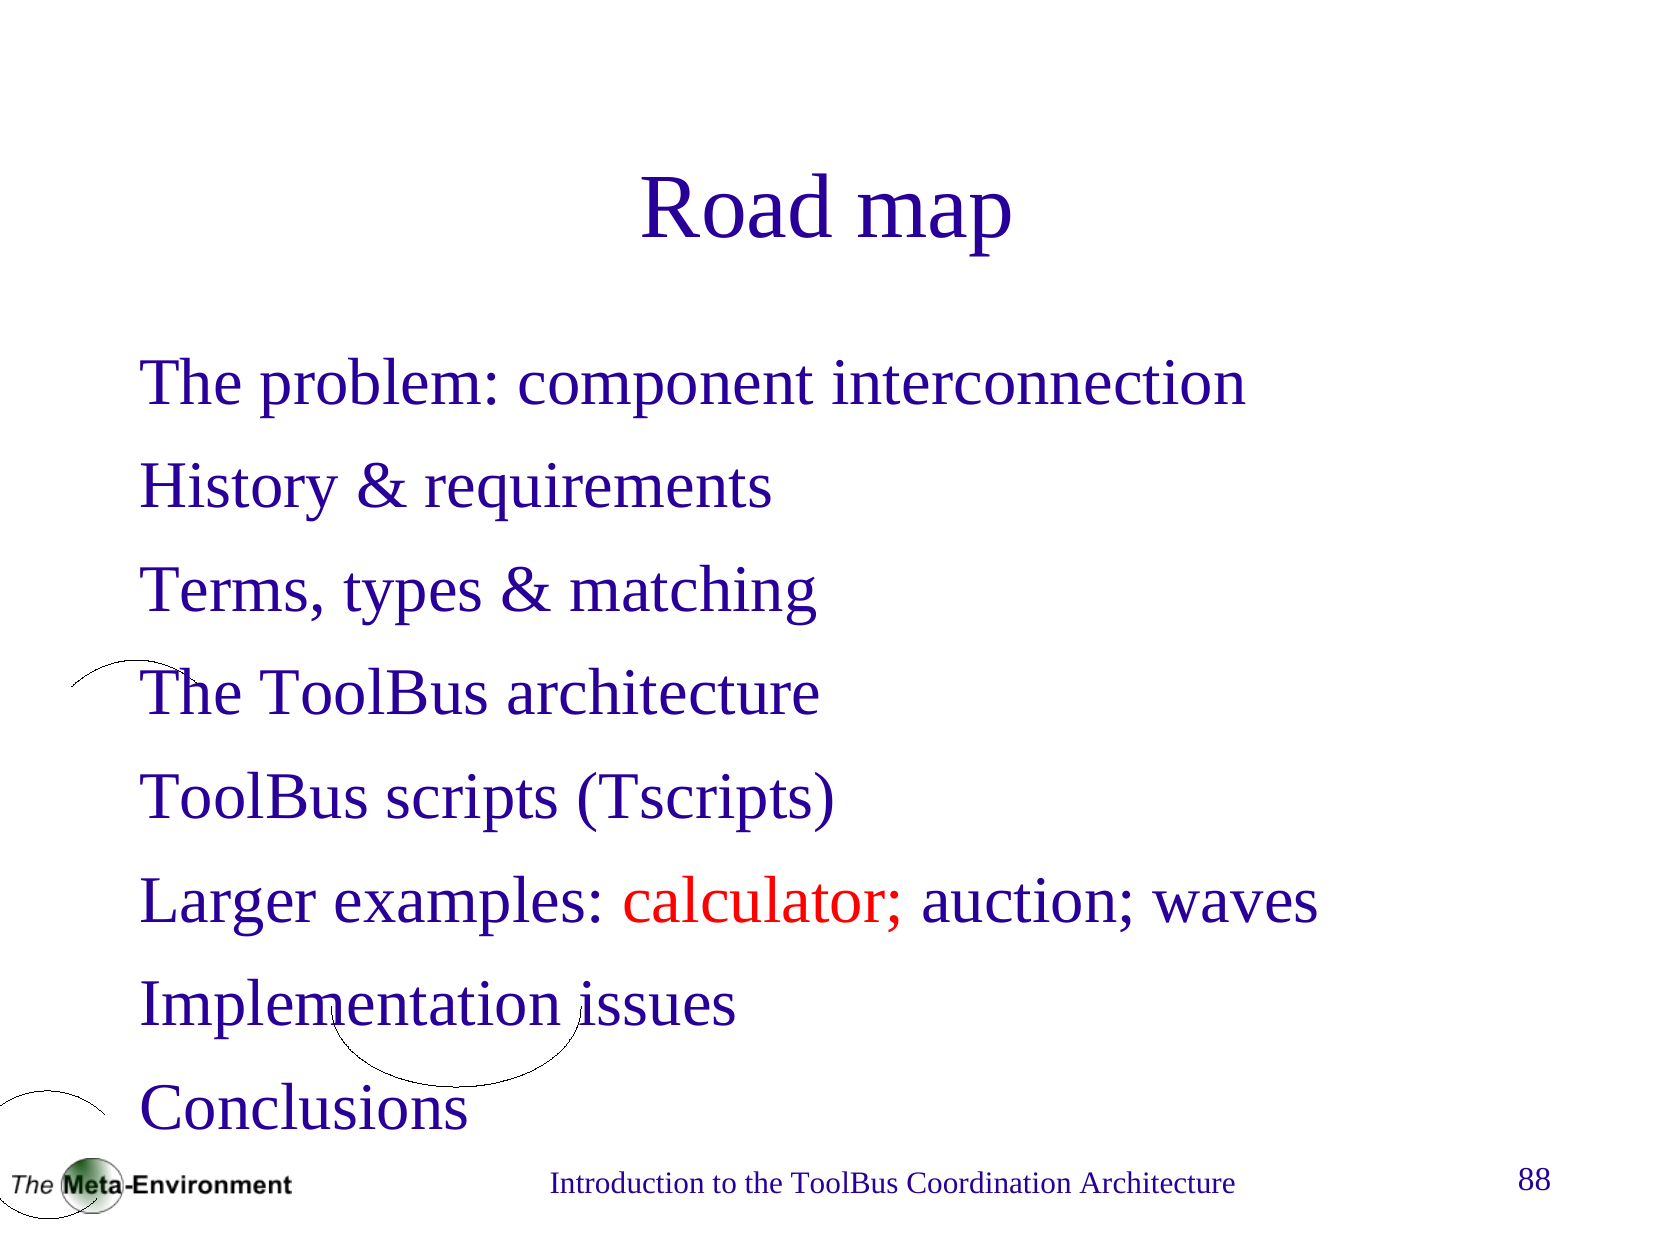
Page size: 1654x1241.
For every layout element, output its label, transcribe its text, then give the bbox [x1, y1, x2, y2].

title Road map [121, 102, 1534, 311]
picture [12, 1158, 292, 1214]
list The problem: component interconnection History & requirements Terms, types & matching The ToolBus architecture ToolBus scripts (Tscripts) Larger examples: calculator; auction; waves Implementation issues Conclusions [121, 344, 1534, 1144]
